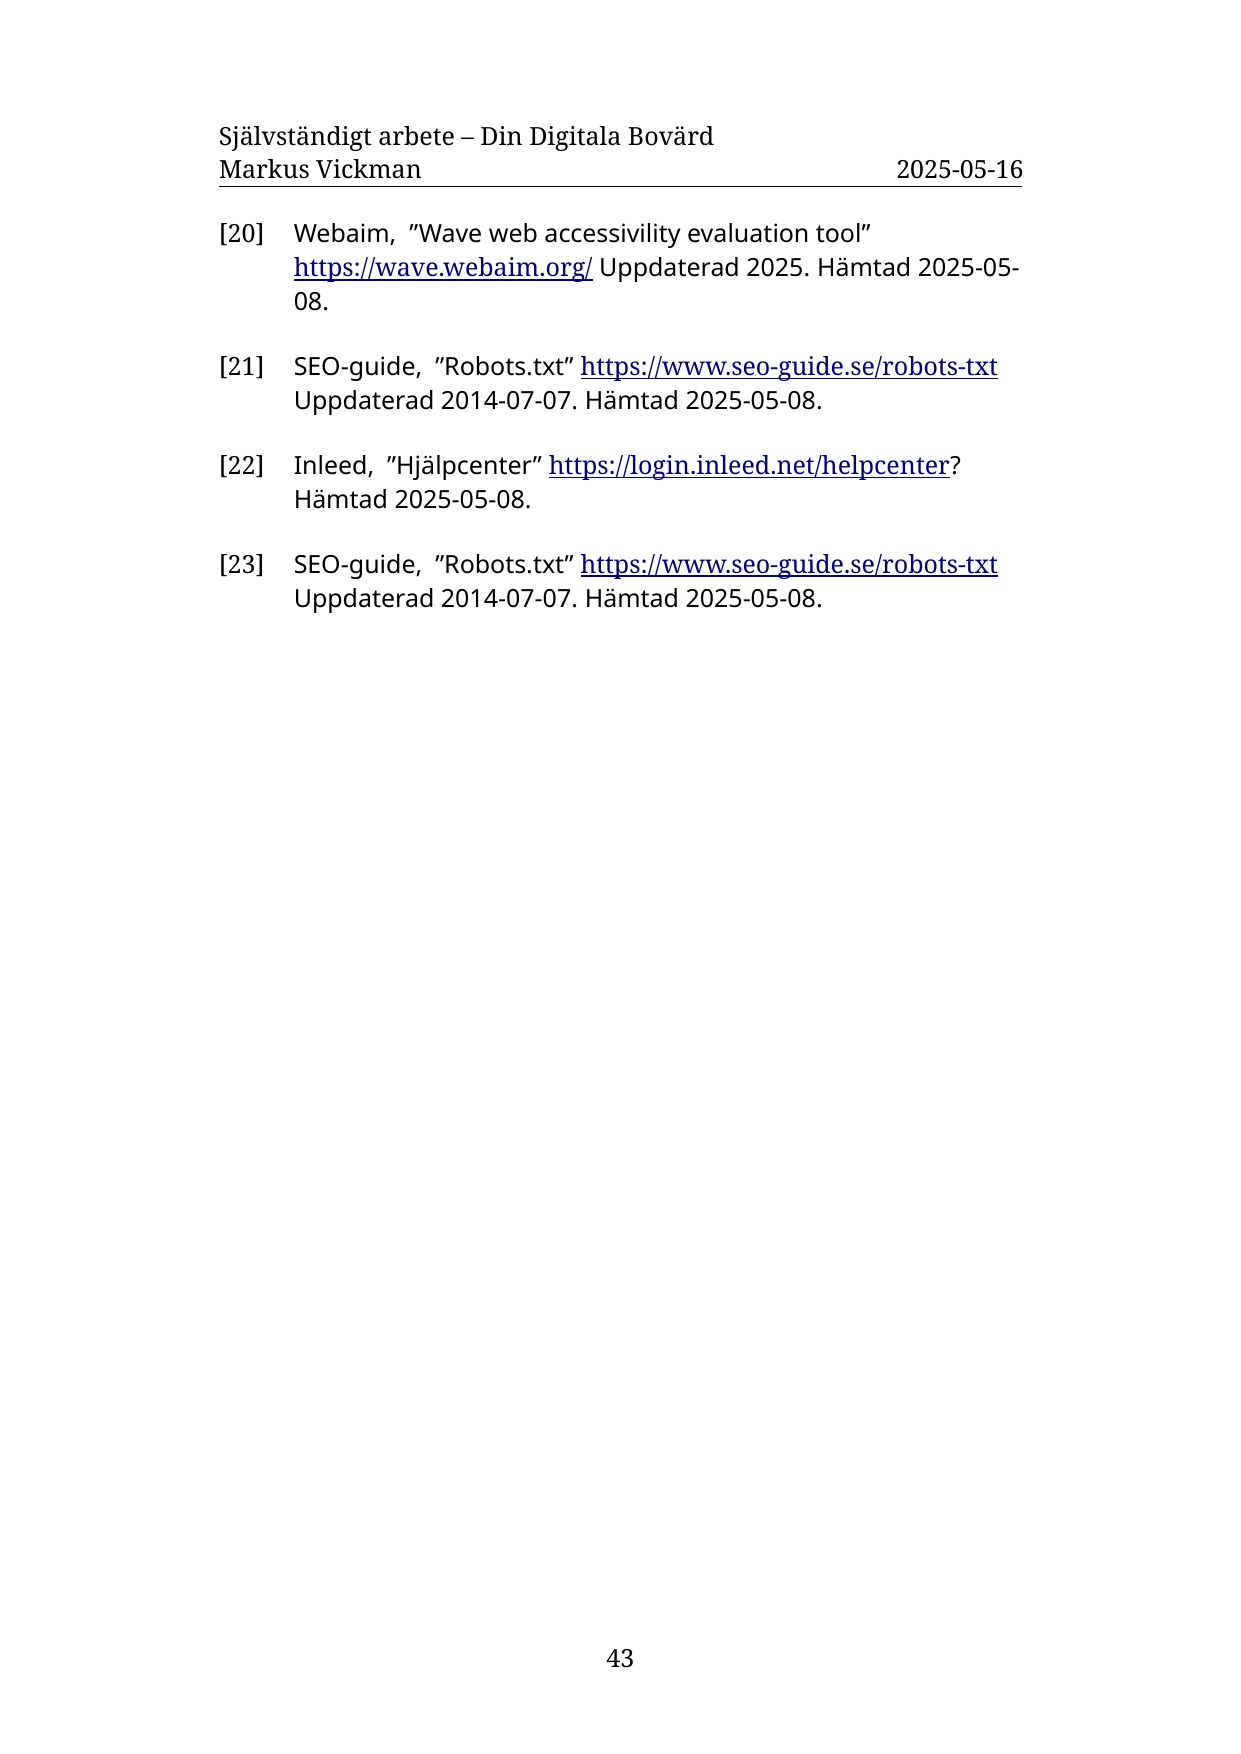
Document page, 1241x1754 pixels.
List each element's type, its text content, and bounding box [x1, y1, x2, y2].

list Webaim, ”Wave web accessivility evaluation tool” https://wave.webaim.org/ Uppdaterad 2025. Hämtad 2025-05-08. [218, 216, 1022, 318]
list SEO-guide, ”Robots.txt” https://www.seo-guide.se/robots-txt Uppdaterad 2014-07-07. Hämtad 2025-05-08. [218, 547, 1022, 615]
list SEO-guide, ”Robots.txt” https://www.seo-guide.se/robots-txt Uppdaterad 2014-07-07. Hämtad 2025-05-08. [218, 349, 1022, 417]
list Inleed, ”Hjälpcenter” https://login.inleed.net/helpcenter? Hämtad 2025-05-08. [218, 448, 1022, 516]
